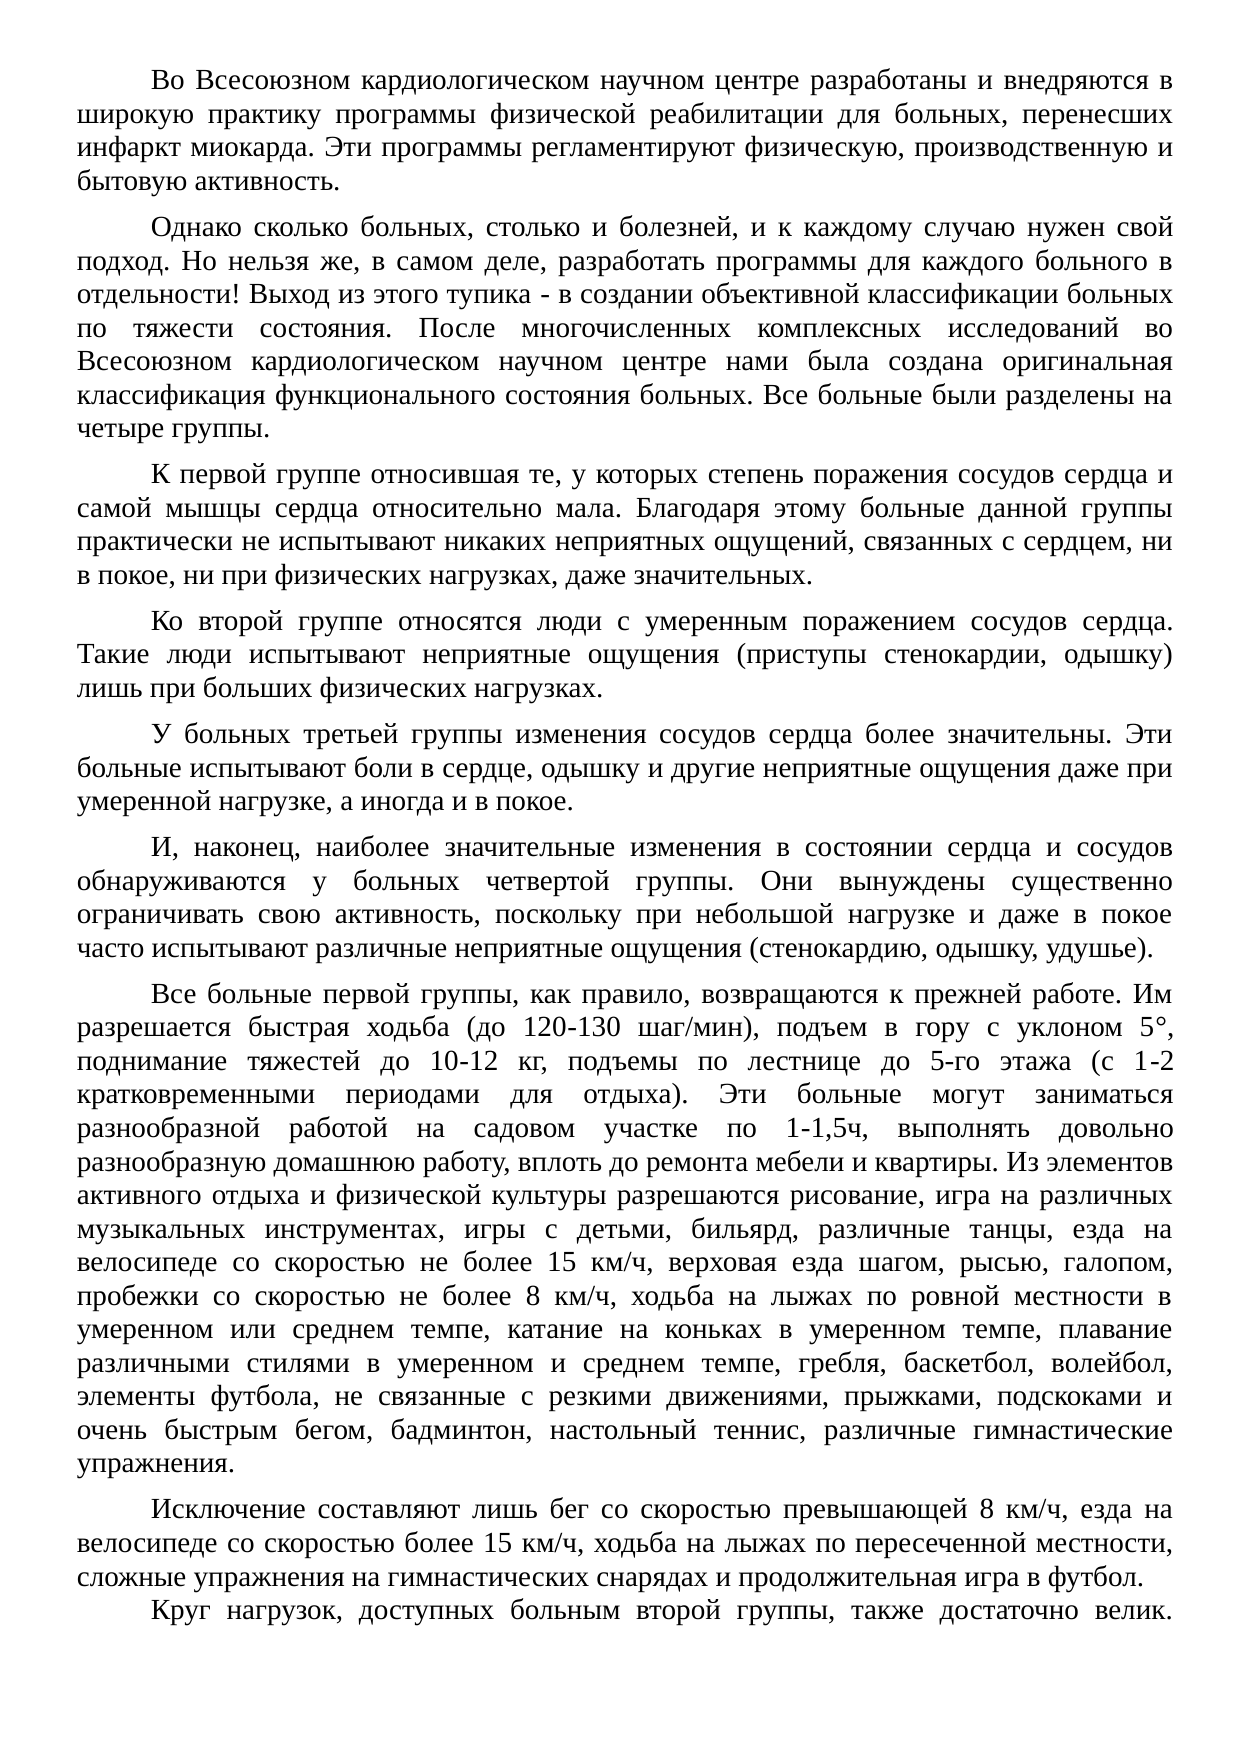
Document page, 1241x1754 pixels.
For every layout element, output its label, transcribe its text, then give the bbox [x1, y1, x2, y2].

text Все больные первой группы, как правило, возвращаются к прежней работе. Им разрешается быстрая ходьба (до 120‑130 шаг/мин), подъем в гору с уклоном 5°, поднимание тяжестей до 10‑12 кг, подъемы по лестнице до 5-го этажа (с 1‑2 кратковременными периодами для отдыха). Эти больные могут заниматься разнообразной работой на садовом участке по 1‑1,5ч, выполнять довольно разнообразную домашнюю работу, вплоть до ремонта мебели и квартиры. Из элементов активного отдыха и физической культуры разрешаются рисование, игра на различных музыкальных инструментах, игры с детьми, бильярд, различные танцы, езда на велосипеде со скоростью не более 15 км/ч, верховая езда шагом, рысью, галопом, пробежки со скоростью не более 8 км/ч, ходьба на лыжах по ровной местности в умеренном или среднем темпе, катание на коньках в умеренном темпе, плавание различными стилями в умеренном и среднем темпе, гребля, баскетбол, волейбол, элементы футбола, не связанные с резкими движениями, прыжками, подскоками и очень быстрым бегом, бадминтон, настольный теннис, различные гимнастические упражнения. [77, 976, 1174, 1479]
text Однако сколько больных, столько и болезней, и к каждому случаю нужен свой подход. Но нельзя же, в самом деле, разработать программы для каждого больного в отдельности! Выход из этого тупика ‑ в создании объективной классификации больных по тяжести состояния. После многочисленных комплексных исследований во Всесоюзном кардиологическом научном центре нами была создана оригинальная классификация функционального состояния больных. Все больные были разделены на четыре группы. [77, 209, 1174, 444]
text У больных третьей группы изменения сосудов сердца более значительны. Эти больные испытывают боли в сердце, одышку и другие неприятные ощущения даже при умеренной нагрузке, а иногда и в покое. [77, 716, 1174, 817]
text Круг нагрузок, доступных больным второй группы, также достаточно велик. [77, 1592, 1174, 1626]
text К первой группе относившая те, у которых степень поражения сосудов сердца и самой мышцы сердца относительно мала. Благодаря этому больные данной группы практически не испытывают никаких неприятных ощущений, связанных с сердцем, ни в покое, ни при физических нагрузках, даже значительных. [77, 456, 1174, 591]
text И, наконец, наиболее значительные изменения в состоянии сердца и сосудов обнаруживаются у больных четвертой группы. Они вынуждены существенно ограничивать свою активность, поскольку при небольшой нагрузке и даже в покое часто испытывают различные неприятные ощущения (стенокардию, одышку, удушье). [77, 829, 1174, 963]
text Ко второй группе относятся люди с умеренным поражением сосудов сердца. Такие люди испытывают неприятные ощущения (приступы стенокардии, одышку) лишь при больших физических нагрузках. [77, 603, 1174, 704]
text Исключение составляют лишь бег со скоростью превышающей 8 км/ч, езда на велосипеде со скоростью более 15 км/ч, ходьба на лыжах по пересеченной местности, сложные упражнения на гимнастических снарядах и продолжительная игра в футбол. [77, 1492, 1174, 1592]
text Во Всесоюзном кардиологическом научном центре разработаны и внедряются в широкую практику программы физической реабилитации для больных, перенесших инфаркт миокарда. Эти программы регламентируют физическую, производственную и бытовую активность. [77, 62, 1174, 197]
